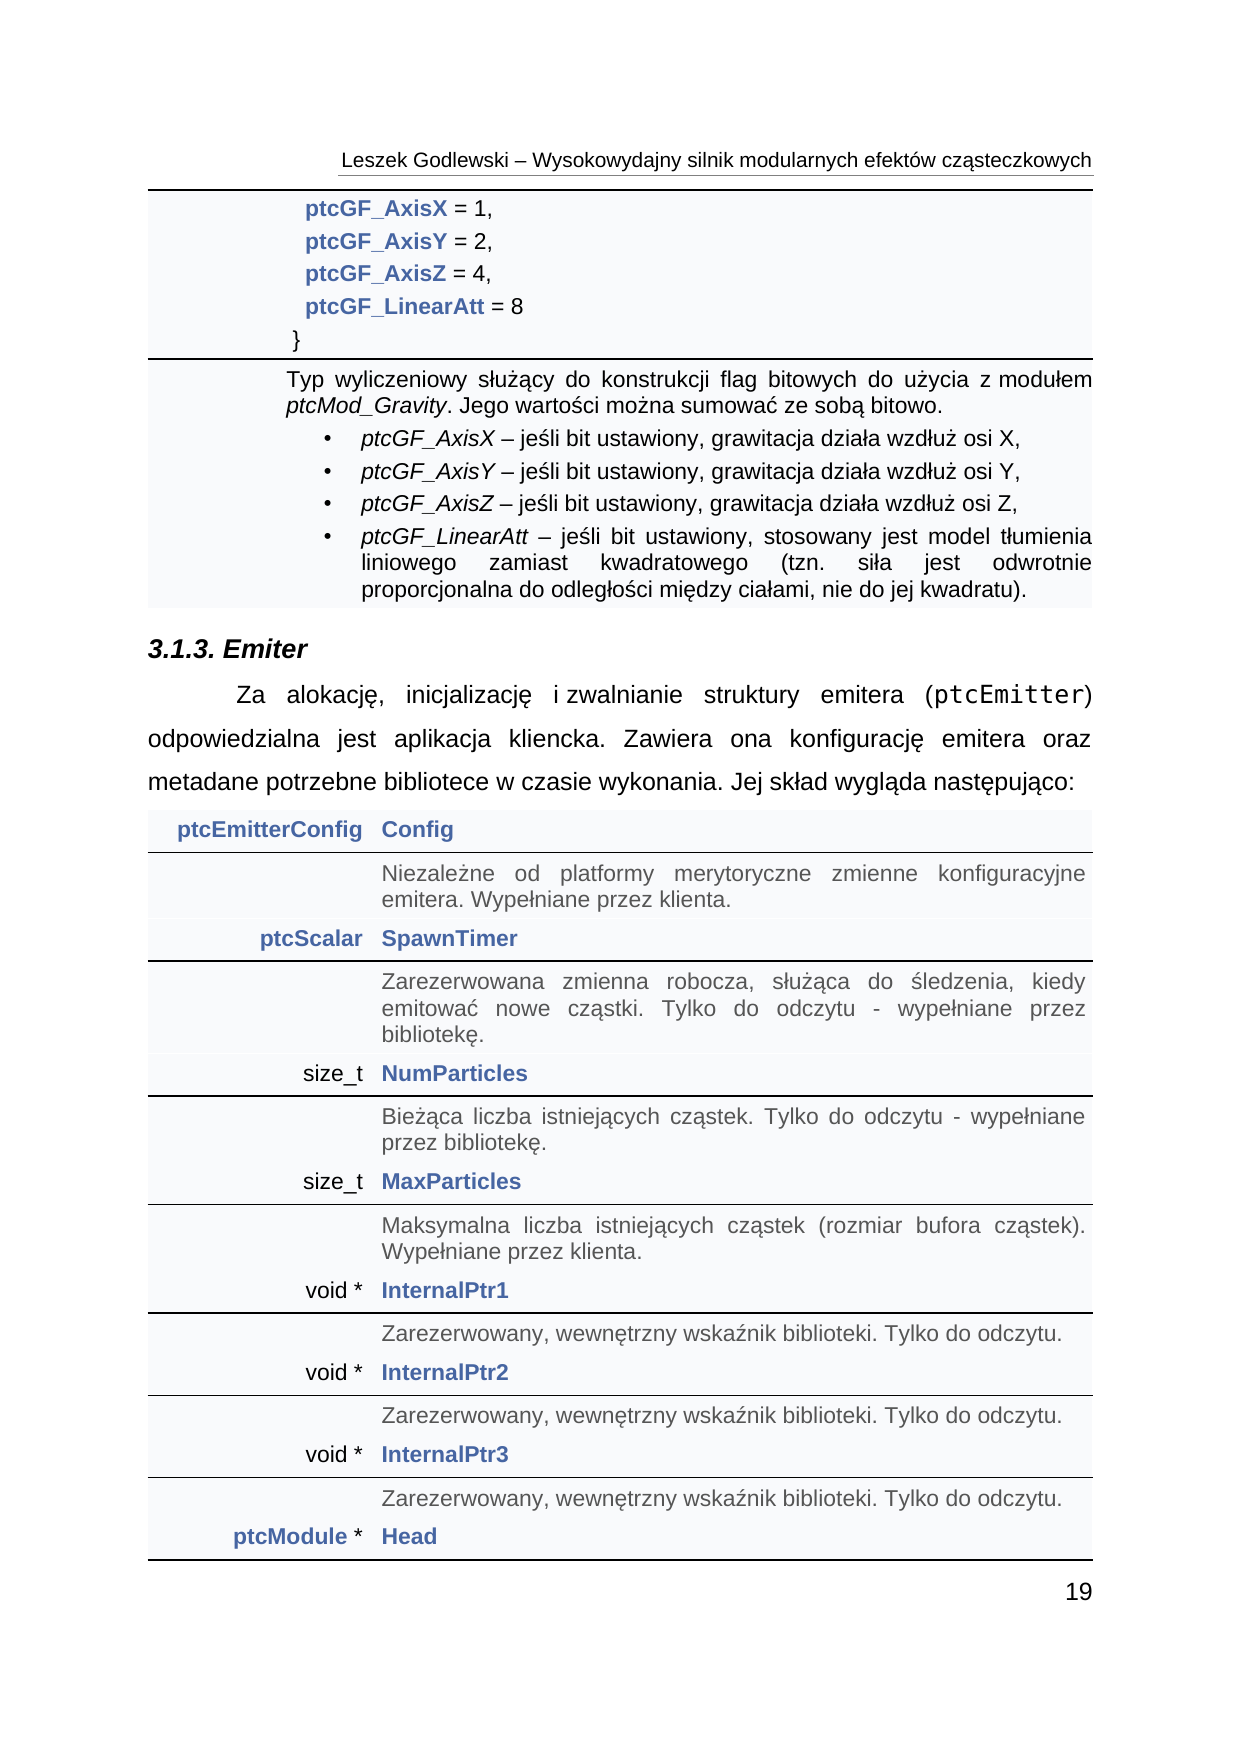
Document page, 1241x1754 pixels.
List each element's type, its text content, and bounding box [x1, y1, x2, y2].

table_cell [148, 853, 375, 918]
table_cell Typ wyliczeniowy służący do konstrukcji flag bitowych do użycia z modułem ptcMod_Gravity. Jego wartości można sumować ze sobą bitowo. ptcGF_AxisX – jeśli bit ustawiony, grawitacja działa wzdłuż osi X, ptcGF_AxisY – jeśli bit ustawiony, grawitacja działa wzdłuż osi Y, ptcGF_AxisZ – jeśli bit ustawiony, grawitacja działa wzdłuż osi Z, ptcGF_LinearAtt – jeśli bit ustawiony, stosowany jest model tłumienia liniowego zamiast kwadratowego (tzn. siła jest odwrotnie proporcjonalna do odległości między ciałami, nie do jej kwadratu). [286, 360, 1092, 608]
table_cell [148, 1205, 375, 1271]
table_cell [148, 1396, 375, 1435]
table_cell ptcModule * [148, 1517, 375, 1559]
table_cell [148, 360, 286, 608]
table_cell Bieżąca liczba istniejących cząstek. Tylko do odczytu - wypełniane przez bibliotekę. [375, 1097, 1092, 1162]
table_header [148, 191, 286, 358]
table_cell [148, 1314, 375, 1353]
table_header Config [375, 810, 1092, 852]
table_cell Zarezerwowany, wewnętrzny wskaźnik biblioteki. Tylko do odczytu. [375, 1314, 1092, 1353]
table_cell [148, 962, 375, 1053]
table_cell NumParticles [375, 1054, 1092, 1095]
table_header ptcGF_AxisX = 1, ptcGF_AxisY = 2, ptcGF_AxisZ = 4, ptcGF_LinearAtt = 8 } [286, 191, 1092, 358]
table_cell Zarezerwowany, wewnętrzny wskaźnik biblioteki. Tylko do odczytu. [375, 1478, 1092, 1517]
table_cell InternalPtr3 [375, 1435, 1092, 1477]
text Za alokację, inicjalizację i zwalnianie struktury emitera (ptcEmitter) odpowiedzialna jest aplikacja kliencka. Zawiera ona konfigurację emitera oraz metadane potrzebne bibliotece w czasie wykonania. Jej skład wygląda następująco: [148, 680, 1092, 796]
table_cell InternalPtr1 [375, 1271, 1092, 1312]
table_cell Head [375, 1517, 1092, 1559]
table_cell Niezależne od platformy merytoryczne zmienne konfiguracyjne emitera. Wypełniane przez klienta. [375, 853, 1092, 918]
table_cell [148, 1478, 375, 1517]
table_cell Zarezerwowany, wewnętrzny wskaźnik biblioteki. Tylko do odczytu. [375, 1396, 1092, 1435]
subtitle Emiter [148, 633, 1092, 664]
table_cell [148, 1097, 375, 1162]
table_cell ptcScalar [148, 919, 375, 960]
table_cell Zarezerwowana zmienna robocza, służąca do śledzenia, kiedy emitować nowe cząstki. Tylko do odczytu - wypełniane przez bibliotekę. [375, 962, 1092, 1053]
table_cell void * [148, 1353, 375, 1394]
table_cell size_t [148, 1054, 375, 1095]
table_cell InternalPtr2 [375, 1353, 1092, 1394]
table_cell size_t [148, 1162, 375, 1204]
table_cell void * [148, 1435, 375, 1477]
table_cell void * [148, 1271, 375, 1312]
table_cell Maksymalna liczba istniejących cząstek (rozmiar bufora cząstek). Wypełniane przez klienta. [375, 1205, 1092, 1271]
table_header ptcEmitterConfig [148, 810, 375, 852]
table_cell MaxParticles [375, 1162, 1092, 1204]
table_cell SpawnTimer [375, 919, 1092, 960]
